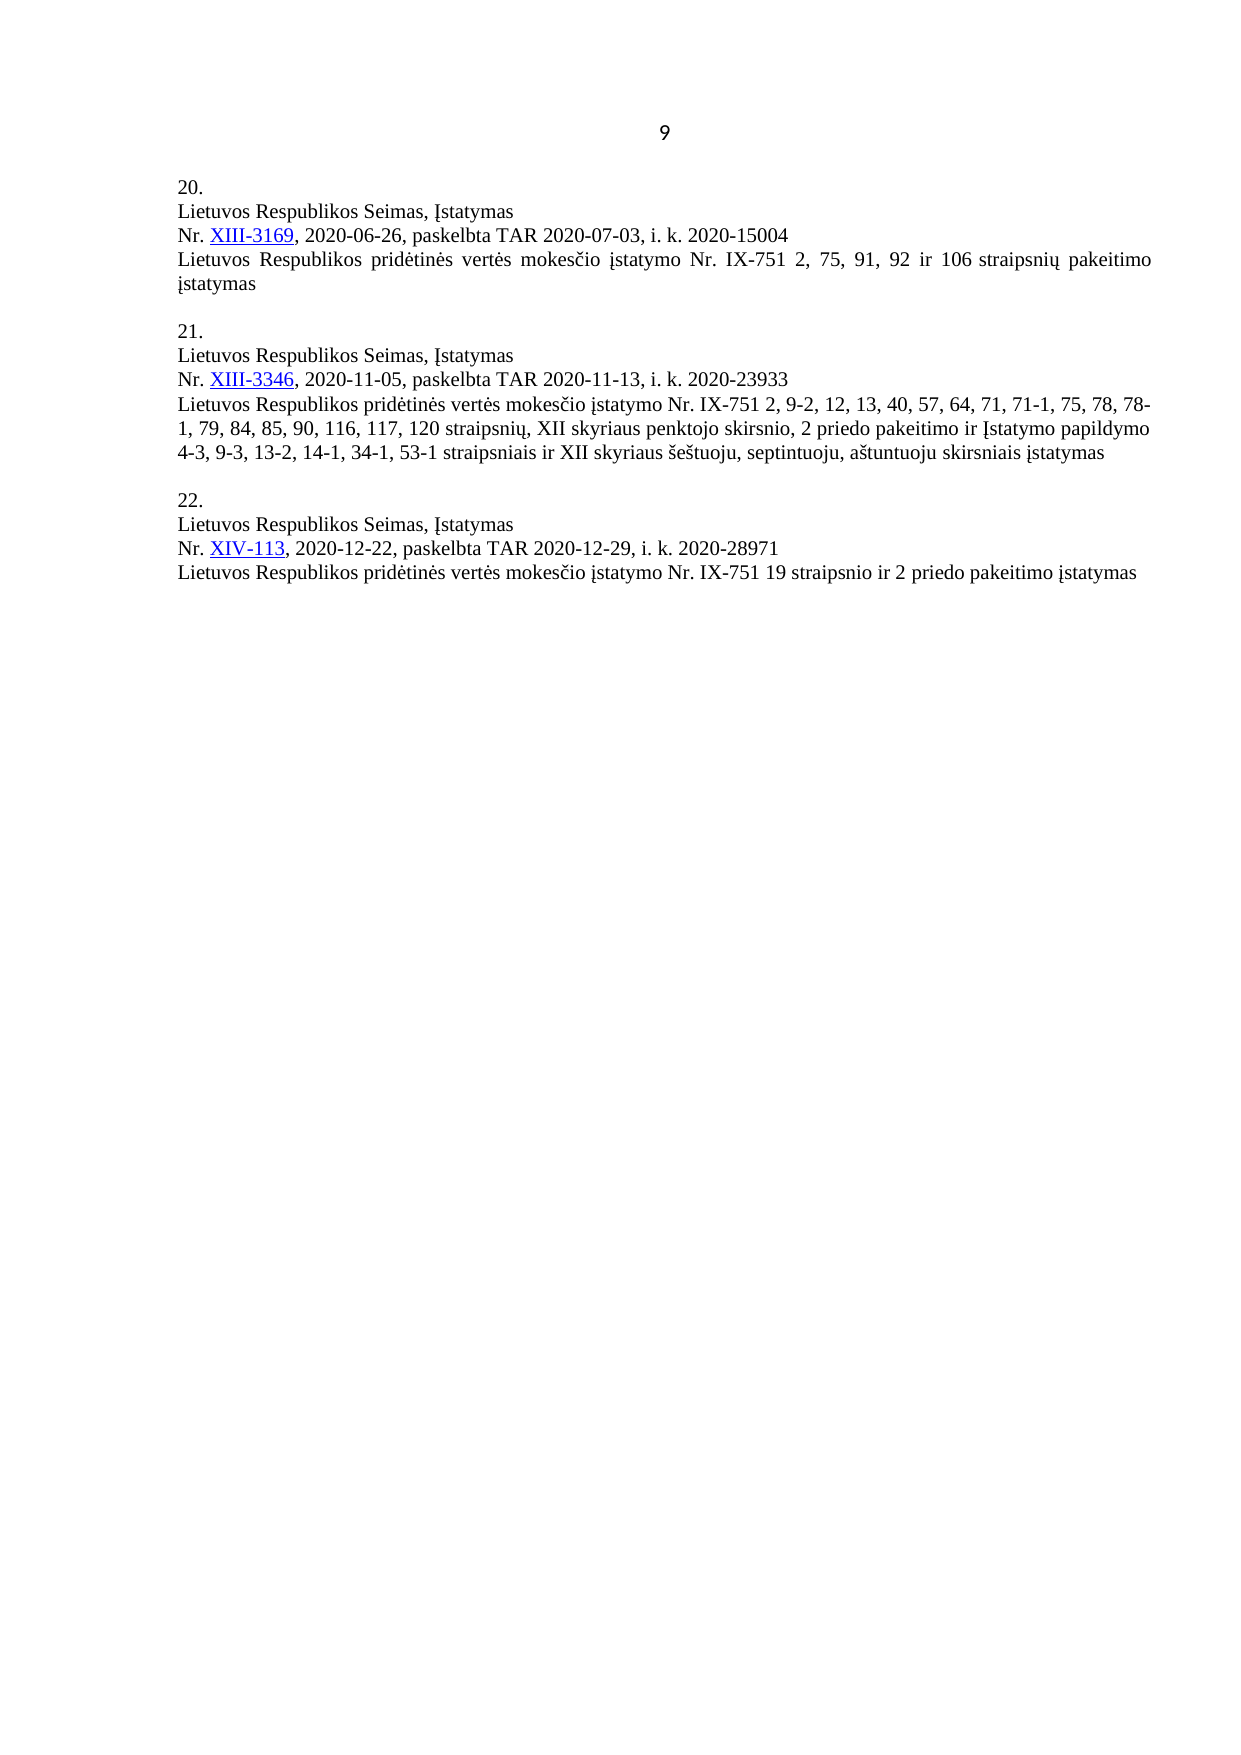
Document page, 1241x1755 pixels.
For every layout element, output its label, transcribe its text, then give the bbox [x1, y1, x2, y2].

text 21. [177, 319, 1152, 343]
text Lietuvos Respublikos Seimas, Įstatymas [177, 343, 1152, 367]
text 22. [177, 488, 1152, 512]
text Nr. XIV-113, 2020-12-22, paskelbta TAR 2020-12-29, i. k. 2020-28971 [177, 536, 1152, 560]
text Nr. XIII-3346, 2020-11-05, paskelbta TAR 2020-11-13, i. k. 2020-23933 [177, 367, 1152, 391]
text Lietuvos Respublikos pridėtinės vertės mokesčio įstatymo Nr. IX-751 2, 9-2, 12, 13, 40, 57, 64, 71, 71-1, 75, 78, 78-1, 79, 84, 85, 90, 116, 117, 120 straipsnių, XII skyriaus penktojo skirsnio, 2 priedo pakeitimo ir Įstatymo papildymo 4-3, 9-3, 13-2, 14-1, 34-1, 53-1 straipsniais ir XII skyriaus šeštuoju, septintuoju, aštuntuoju skirsniais įstatymas [177, 391, 1152, 464]
text Lietuvos Respublikos Seimas, Įstatymas [177, 512, 1152, 536]
text 20. [177, 175, 1152, 199]
text Lietuvos Respublikos pridėtinės vertės mokesčio įstatymo Nr. IX-751 19 straipsnio ir 2 priedo pakeitimo įstatymas [177, 560, 1152, 584]
text Lietuvos Respublikos Seimas, Įstatymas [177, 199, 1152, 223]
text Lietuvos Respublikos pridėtinės vertės mokesčio įstatymo Nr. IX-751 2, 75, 91, 92 ir 106 straipsnių pakeitimo įstatymas [177, 247, 1152, 295]
text Nr. XIII-3169, 2020-06-26, paskelbta TAR 2020-07-03, i. k. 2020-15004 [177, 223, 1152, 247]
